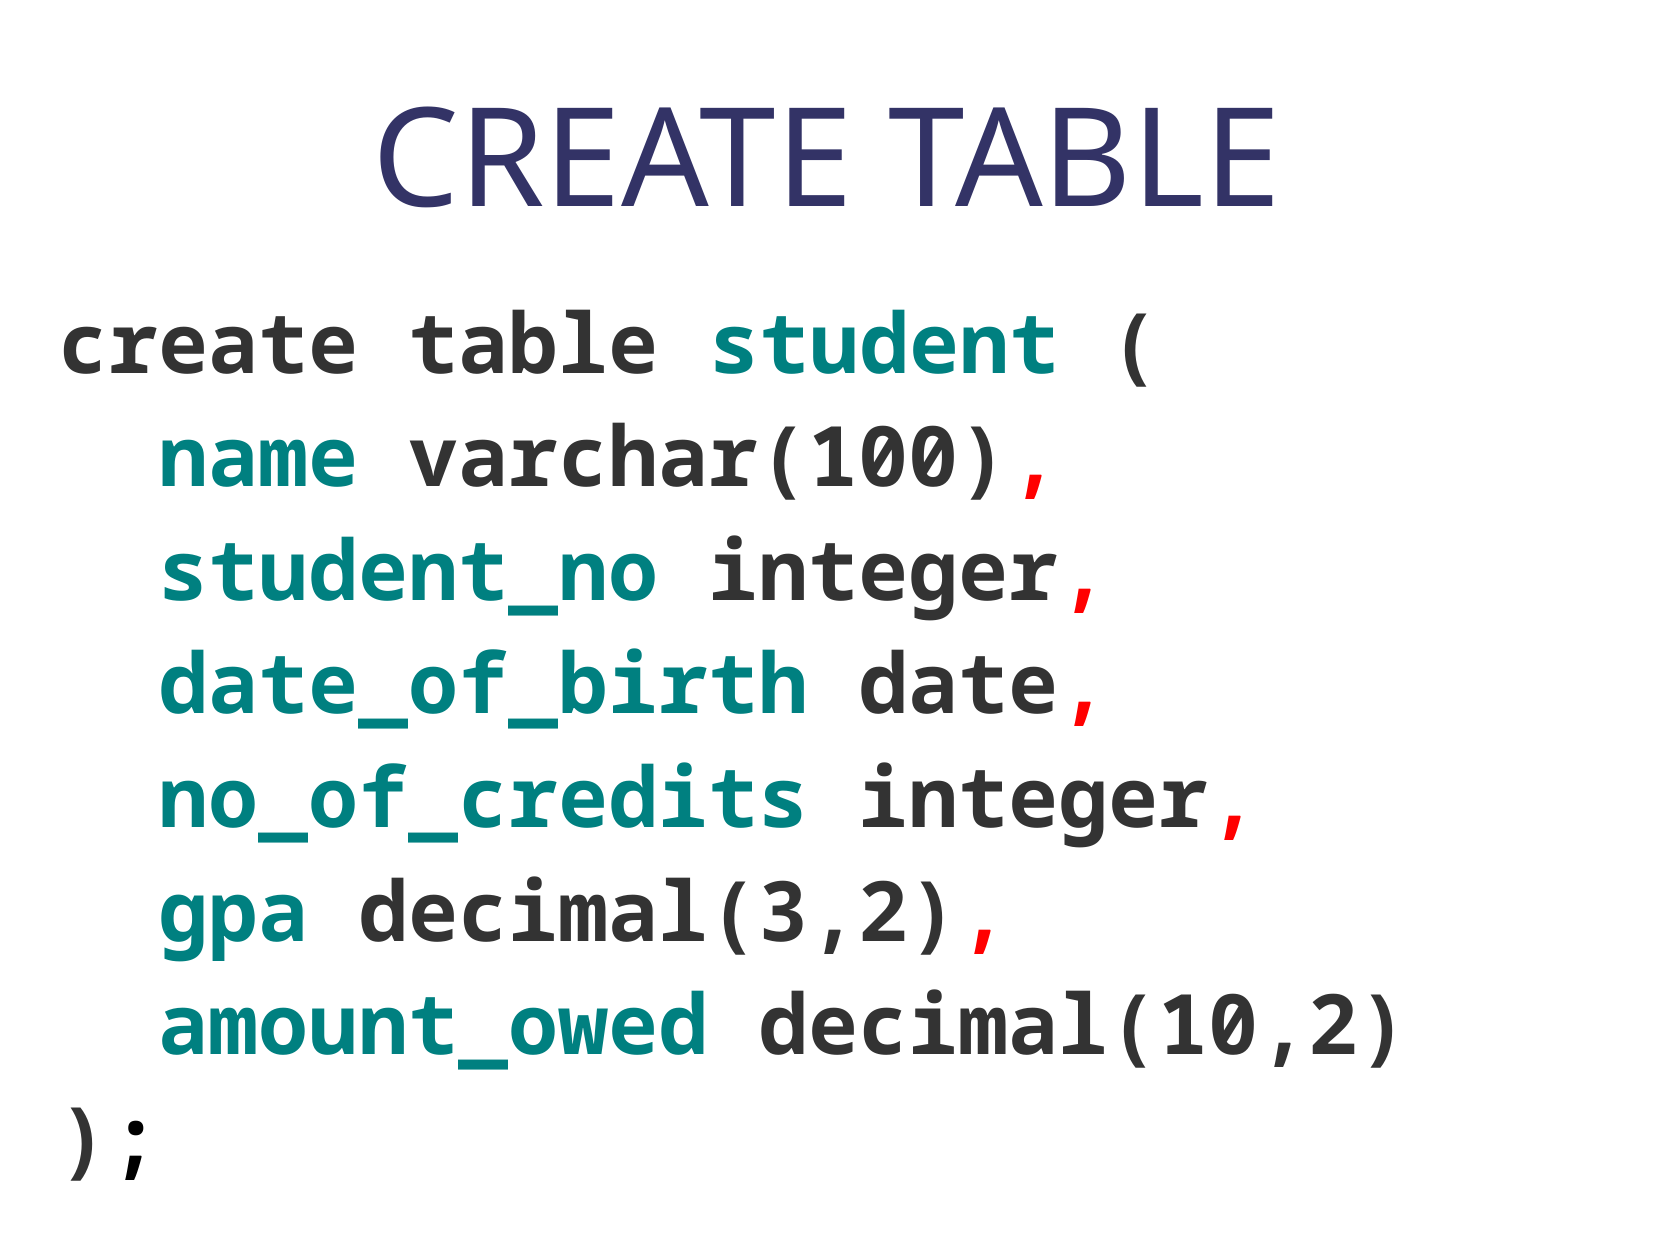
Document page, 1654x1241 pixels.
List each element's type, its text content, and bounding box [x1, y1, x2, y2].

title CREATE TABLE [82, 56, 1571, 250]
text_box create table student ( name varchar(100), student_no integer, date_of_birth date, no_of_credits integer, gpa decimal(3,2), amount_owed decimal(10,2) ); [59, 354, 1563, 1123]
